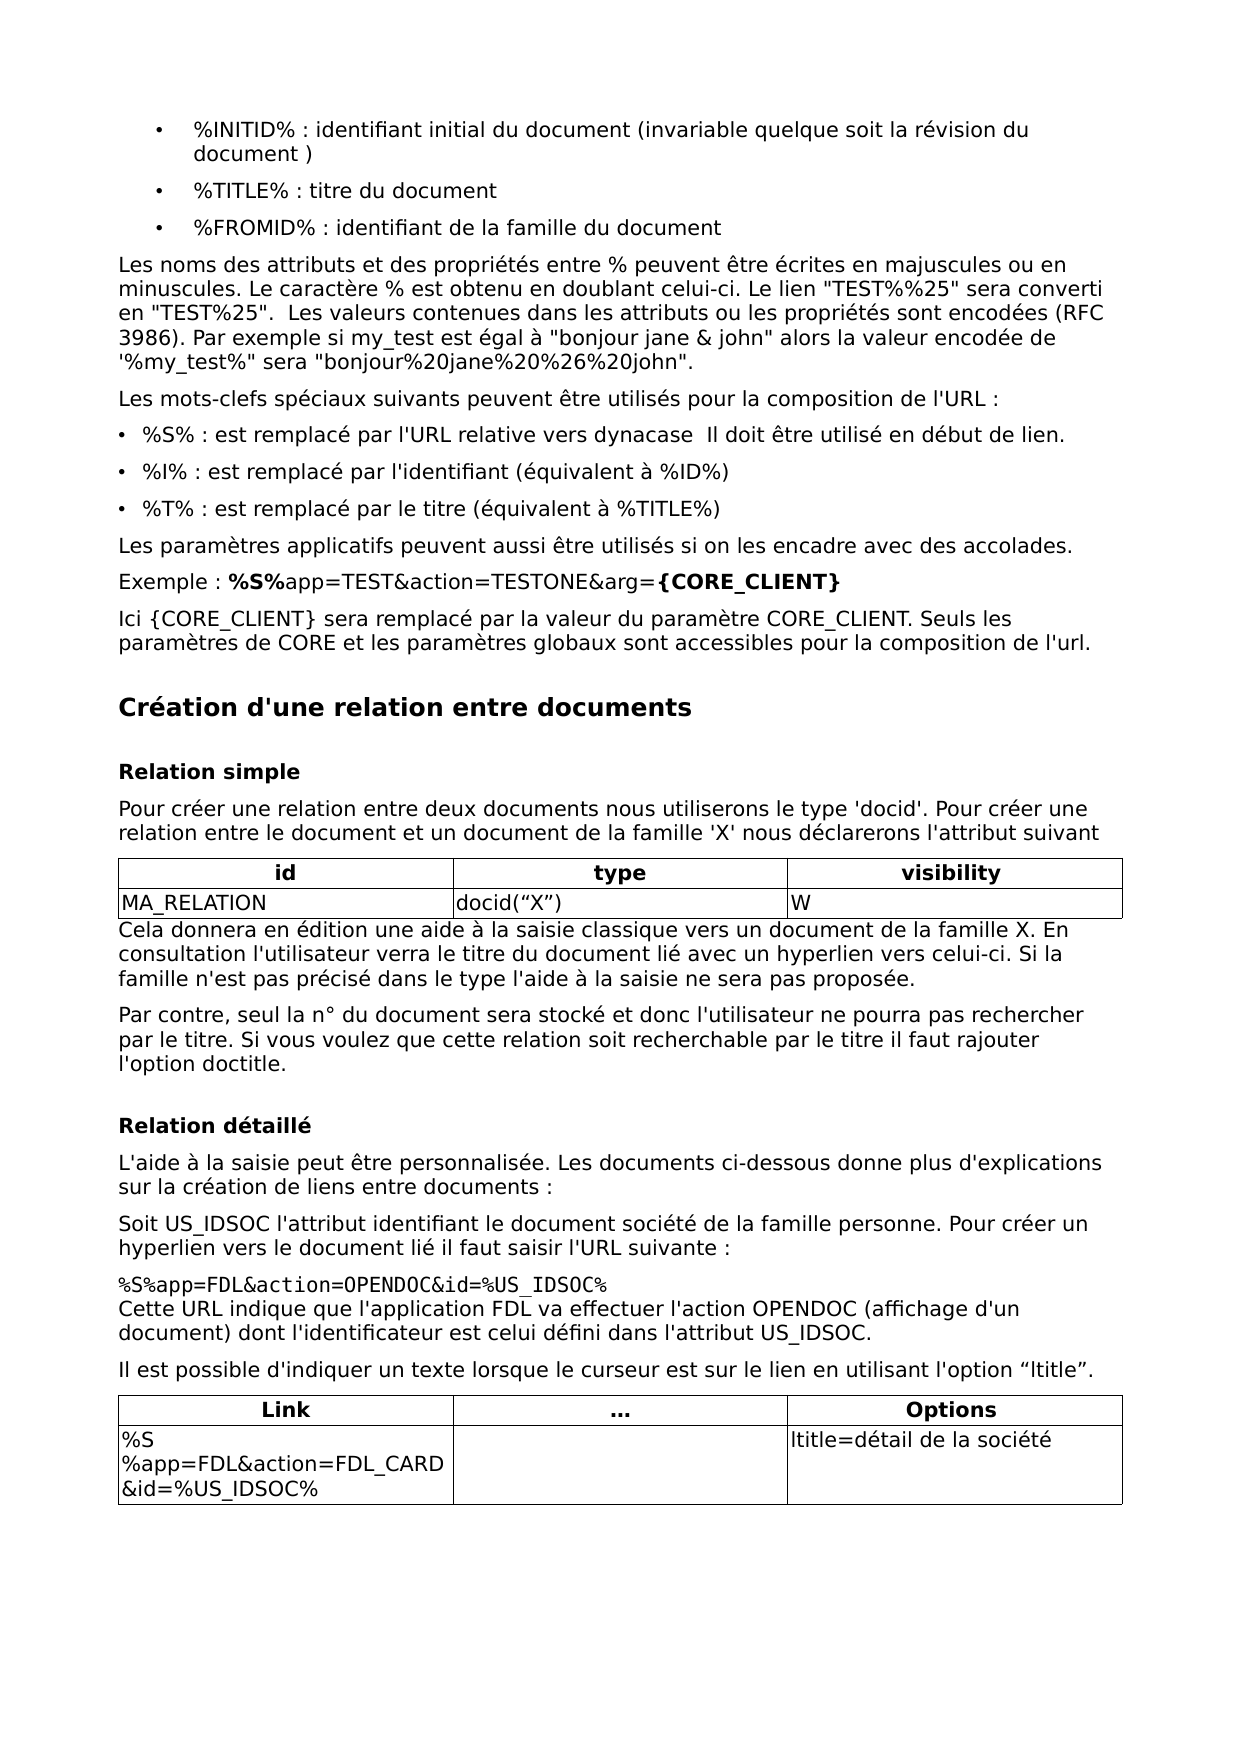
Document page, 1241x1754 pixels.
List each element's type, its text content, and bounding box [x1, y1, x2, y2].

text Soit US_IDSOC l'attribut identifiant le document société de la famille personne. Pour créer un hyperlien vers le document lié il faut saisir l'URL suivante : [118, 1212, 1122, 1260]
table_header visibility [788, 859, 1122, 888]
text Par contre, seul la n° du document sera stocké et donc l'utilisateur ne pourra pas rechercher par le titre. Si vous voulez que cette relation soit recherchable par le titre il faut rajouter l'option doctitle. [118, 1003, 1122, 1076]
text %S%app=FDL&action=OPENDOC&id=%US_IDSOC% [118, 1273, 1122, 1297]
list %FROMID% : identifiant de la famille du document [156, 216, 1122, 240]
table_cell %S%app=FDL&action=FDL_CARD&id=%US_IDSOC% [119, 1426, 453, 1504]
table_header Link [119, 1396, 453, 1425]
text Les mots-clefs spéciaux suivants peuvent être utilisés pour la composition de l'URL : [118, 387, 1122, 411]
table_header … [454, 1396, 787, 1425]
table_cell docid(“X”) [454, 889, 787, 918]
text Les noms des attributs et des propriétés entre % peuvent être écrites en majuscules ou en minuscules. Le caractère % est obtenu en doublant celui-ci. Le lien "TEST%%25" sera converti en "TEST%25". Les valeurs contenues dans les attributs ou les propriétés sont encodées (RFC 3986). Par exemple si my_test est égal à "bonjour jane & john" alors la valeur encodée de '%my_test%" sera "bonjour%20jane%20%26%20john". [118, 253, 1122, 374]
text Exemple : %S%app=TEST&action=TESTONE&arg={CORE_CLIENT} [118, 570, 1122, 595]
table_header Options [788, 1396, 1122, 1425]
list %I% : est remplacé par l'identifiant (équivalent à %ID%) [118, 460, 1122, 484]
text Il est possible d'indiquer un texte lorsque le curseur est sur le lien en utilisant l'option “ltitle”. [118, 1358, 1122, 1382]
table_cell [454, 1426, 787, 1504]
subtitle Relation détaillé [118, 1114, 1122, 1138]
text Cela donnera en édition une aide à la saisie classique vers un document de la famille X. En consultation l'utilisateur verra le titre du document lié avec un hyperlien vers celui-ci. Si la famille n'est pas précisé dans le type l'aide à la saisie ne sera pas proposée. [118, 919, 1122, 991]
text Pour créer une relation entre deux documents nous utiliserons le type 'docid'. Pour créer une relation entre le document et un document de la famille 'X' nous déclarerons l'attribut suivant [118, 797, 1122, 845]
table_cell W [788, 889, 1122, 918]
list %T% : est remplacé par le titre (équivalent à %TITLE%) [118, 497, 1122, 521]
text Ici {CORE_CLIENT} sera remplacé par la valeur du paramètre CORE_CLIENT. Seuls les paramètres de CORE et les paramètres globaux sont accessibles pour la composition de l'url. [118, 607, 1122, 656]
text Cette URL indique que l'application FDL va effectuer l'action OPENDOC (affichage d'un document) dont l'identificateur est celui défini dans l'attribut US_IDSOC. [118, 1297, 1122, 1346]
list %TITLE% : titre du document [156, 179, 1122, 203]
table_header id [119, 859, 453, 888]
list %S% : est remplacé par l'URL relative vers dynacase Il doit être utilisé en début de lien. [118, 423, 1122, 448]
subtitle Création d'une relation entre documents [118, 693, 1122, 722]
text L'aide à la saisie peut être personnalisée. Les documents ci-dessous donne plus d'explications sur la création de liens entre documents : [118, 1151, 1122, 1199]
subtitle Relation simple [118, 760, 1122, 784]
text Les paramètres applicatifs peuvent aussi être utilisés si on les encadre avec des accolades. [118, 534, 1122, 558]
table_cell ltitle=détail de la société [788, 1426, 1122, 1504]
list %INITID% : identifiant initial du document (invariable quelque soit la révision du document ) [156, 118, 1122, 167]
table_header type [454, 859, 787, 888]
table_cell MA_RELATION [119, 889, 453, 918]
